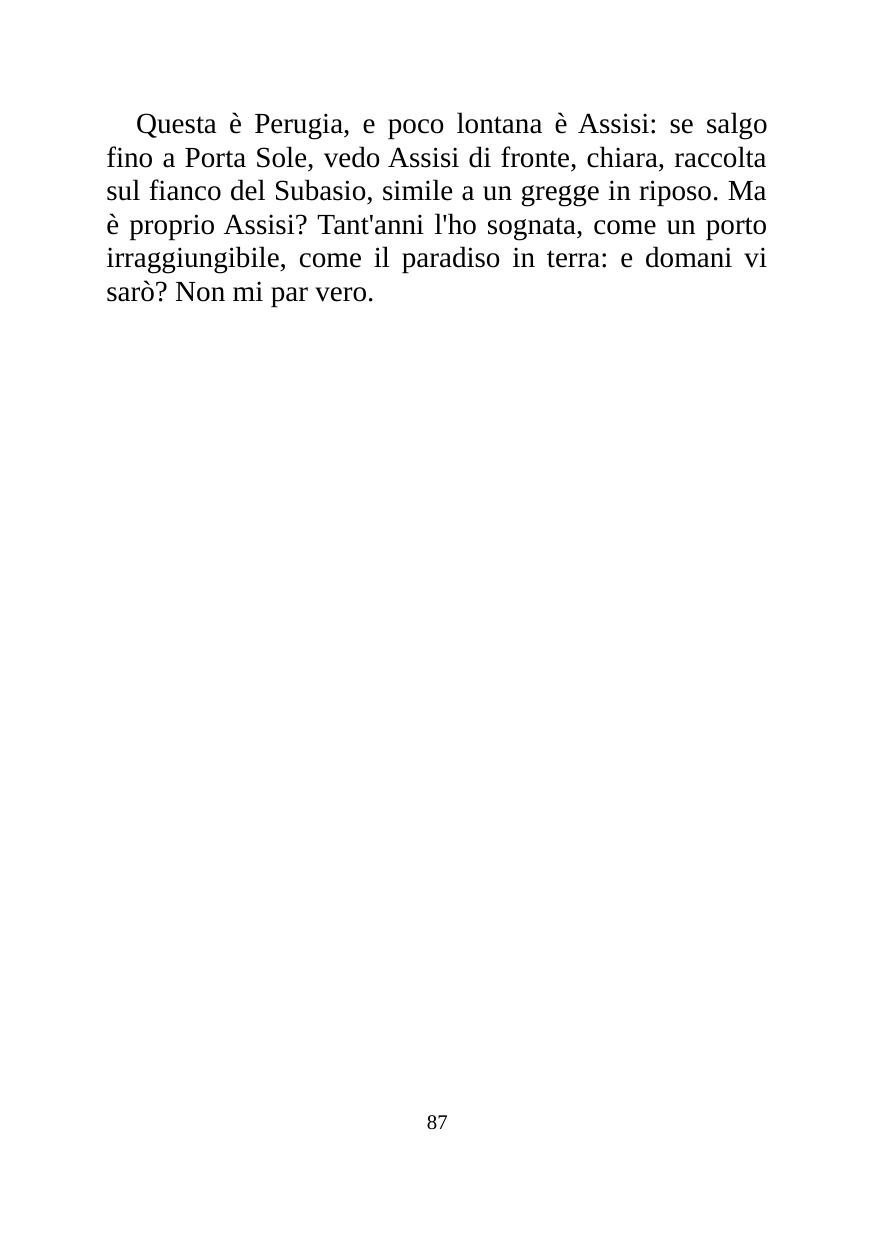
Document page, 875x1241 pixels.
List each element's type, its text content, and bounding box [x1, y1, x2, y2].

text Questa è Perugia, e poco lontana è Assisi: se salgo fino a Porta Sole, vedo Assisi di fronte, chiara, raccolta sul fianco del Subasio, simile a un gregge in riposo. Ma è proprio Assisi? Tant'anni l'ho sognata, come un porto irraggiungibile, come il paradiso in terra: e domani vi sarò? Non mi par vero. [106, 106, 768, 307]
